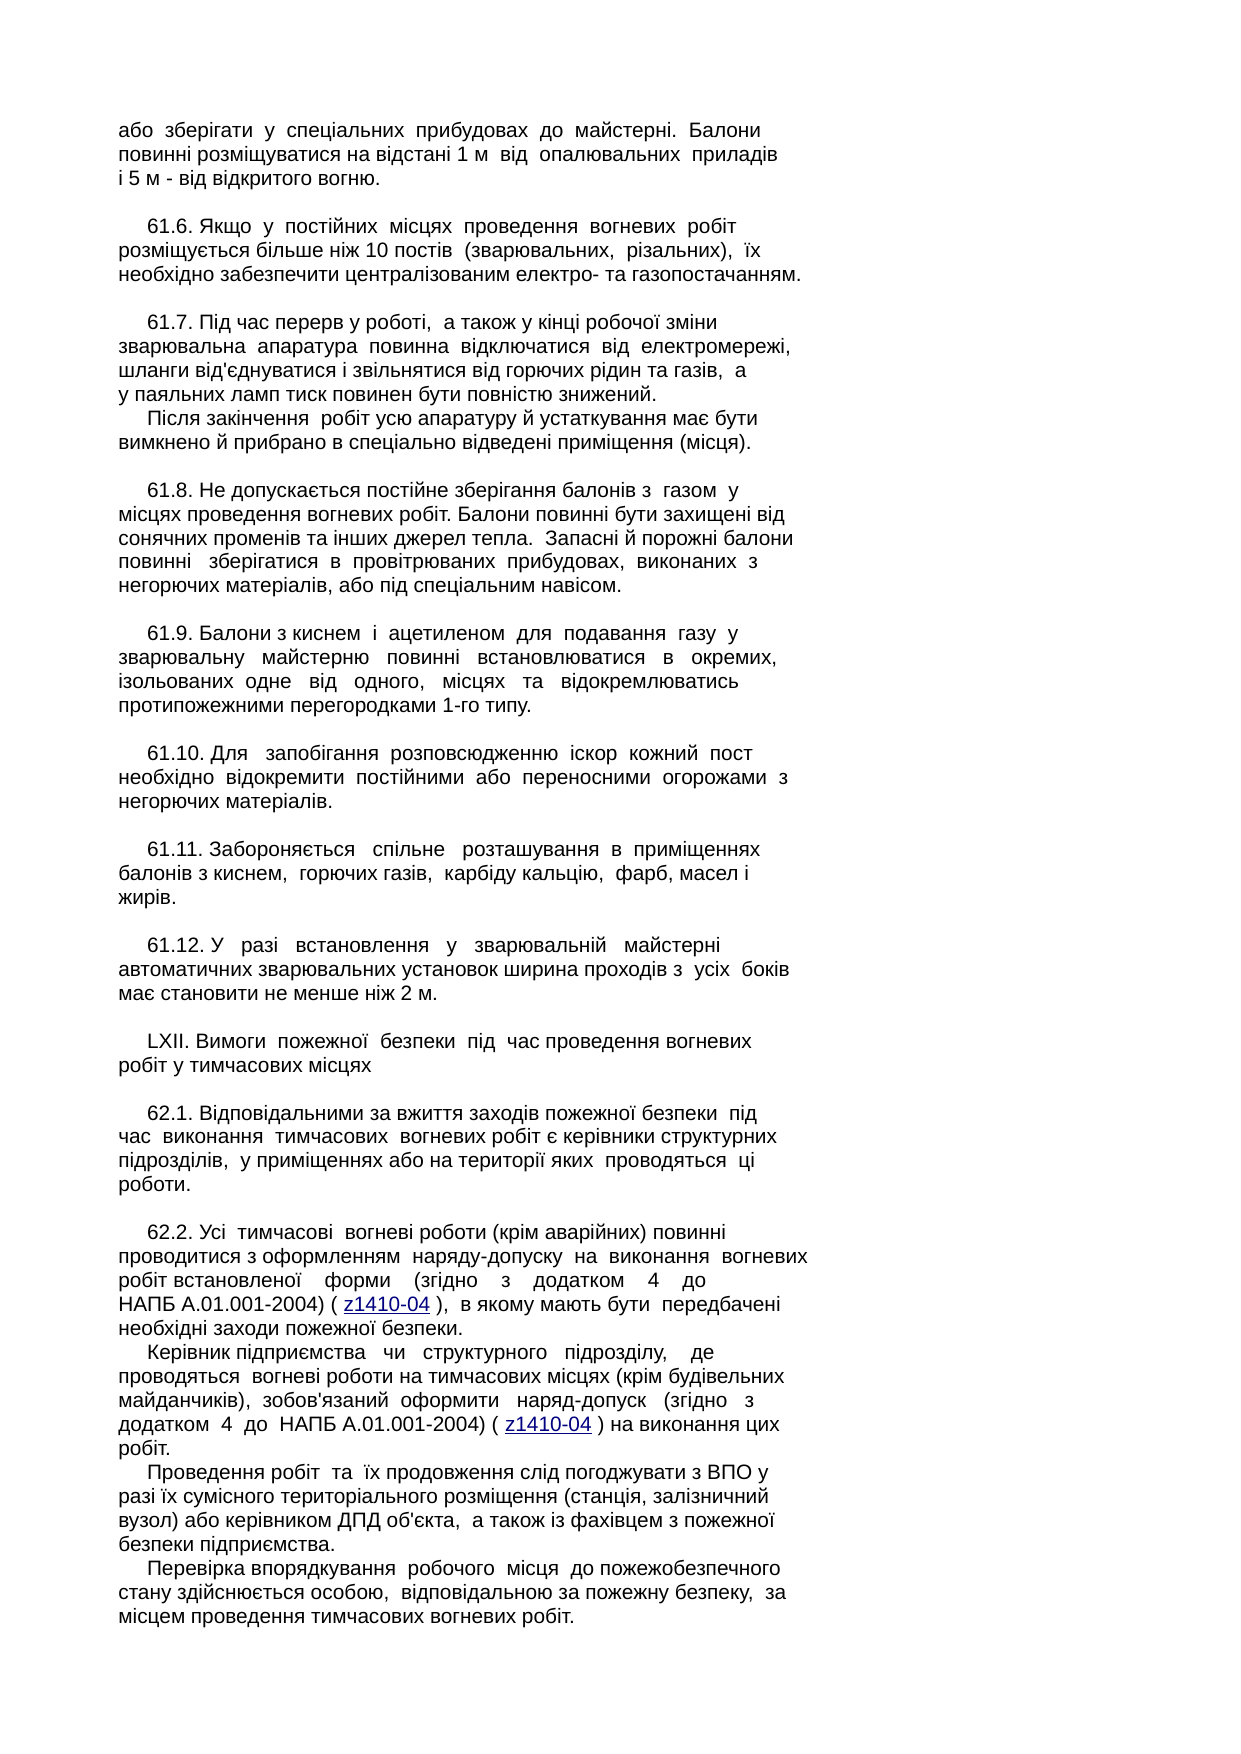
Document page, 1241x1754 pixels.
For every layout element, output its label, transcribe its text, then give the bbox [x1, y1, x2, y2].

text повинні зберігатися в провітрюваних прибудовах, виконаних з [118, 549, 1122, 573]
text або зберігати у спеціальних прибудовах до майстерні. Балони [118, 118, 1122, 142]
text час виконання тимчасових вогневих робіт є керівники структурних [118, 1124, 1122, 1148]
text роботи. [118, 1172, 1122, 1196]
text 61.8. Не допускається постійне зберігання балонів з газом у [118, 477, 1122, 501]
text зварювальну майстерню повинні встановлюватися в окремих, [118, 645, 1122, 669]
text Перевірка впорядкування робочого місця до пожежобезпечного [118, 1556, 1122, 1579]
text робіт у тимчасових місцях [118, 1052, 1122, 1076]
text робіт встановленої форми (згідно з додатком 4 до [118, 1268, 1122, 1292]
text 62.2. Усі тимчасові вогневі роботи (крім аварійних) повинні [118, 1220, 1122, 1244]
text разі їх сумісного територіального розміщення (станція, залізничний [118, 1484, 1122, 1508]
text 61.7. Під час перерв у роботі, а також у кінці робочої зміни [118, 310, 1122, 334]
text шланги від'єднуватися і звільнятися від горючих рідин та газів, а [118, 358, 1122, 382]
text необхідно відокремити постійними або переносними огорожами з [118, 765, 1122, 789]
text зварювальна апаратура повинна відключатися від електромережі, [118, 334, 1122, 358]
text необхідно забезпечити централізованим електро- та газопостачанням. [118, 262, 1122, 286]
text 61.11. Забороняється спільне розташування в приміщеннях [118, 837, 1122, 861]
text майданчиків), зобов'язаний оформити наряд-допуск (згідно з [118, 1388, 1122, 1412]
text стану здійснюється особою, відповідальною за пожежну безпеку, за [118, 1579, 1122, 1603]
text НАПБ А.01.001-2004) ( z1410-04 ), в якому мають бути передбачені [118, 1292, 1122, 1316]
text Після закінчення робіт усю апаратуру й устаткування має бути [118, 406, 1122, 429]
text автоматичних зварювальних установок ширина проходів з усіх боків [118, 957, 1122, 981]
text ізольованих одне від одного, місцях та відокремлюватись [118, 669, 1122, 693]
text безпеки підприємства. [118, 1532, 1122, 1556]
text балонів з киснем, горючих газів, карбіду кальцію, фарб, масел і [118, 861, 1122, 885]
text місцем проведення тимчасових вогневих робіт. [118, 1603, 1122, 1627]
text 61.9. Балони з киснем і ацетиленом для подавання газу у [118, 621, 1122, 645]
text негорючих матеріалів. [118, 789, 1122, 813]
text протипожежними перегородками 1-го типу. [118, 693, 1122, 717]
text має становити не менше ніж 2 м. [118, 981, 1122, 1004]
text жирів. [118, 885, 1122, 909]
text 62.1. Відповідальними за вжиття заходів пожежної безпеки під [118, 1100, 1122, 1124]
text розміщується більше ніж 10 постів (зварювальних, різальних), їх [118, 238, 1122, 262]
text місцях проведення вогневих робіт. Балони повинні бути захищені від [118, 501, 1122, 525]
text 61.6. Якщо у постійних місцях проведення вогневих робіт [118, 214, 1122, 238]
text 61.12. У разі встановлення у зварювальній майстерні [118, 933, 1122, 957]
text проводитися з оформленням наряду-допуску на виконання вогневих [118, 1244, 1122, 1268]
text додатком 4 до НАПБ А.01.001-2004) ( z1410-04 ) на виконання цих [118, 1412, 1122, 1436]
text вимкнено й прибрано в спеціально відведені приміщення (місця). [118, 429, 1122, 453]
text вузол) або керівником ДПД об'єкта, а також із фахівцем з пожежної [118, 1508, 1122, 1532]
text негорючих матеріалів, або під спеціальним навісом. [118, 573, 1122, 597]
text необхідні заходи пожежної безпеки. [118, 1316, 1122, 1340]
text повинні розміщуватися на відстані 1 м від опалювальних приладів [118, 142, 1122, 166]
text проводяться вогневі роботи на тимчасових місцях (крім будівельних [118, 1364, 1122, 1388]
text Керівник підприємства чи структурного підрозділу, де [118, 1340, 1122, 1364]
text 61.10. Для запобігання розповсюдженню іскор кожний пост [118, 741, 1122, 765]
text у паяльних ламп тиск повинен бути повністю знижений. [118, 382, 1122, 406]
text підрозділів, у приміщеннях або на території яких проводяться ці [118, 1148, 1122, 1172]
text і 5 м - від відкритого вогню. [118, 166, 1122, 190]
text робіт. [118, 1436, 1122, 1460]
text LXII. Вимоги пожежної безпеки під час проведення вогневих [118, 1028, 1122, 1052]
text Проведення робіт та їх продовження слід погоджувати з ВПО у [118, 1460, 1122, 1484]
text сонячних променів та інших джерел тепла. Запасні й порожні балони [118, 525, 1122, 549]
